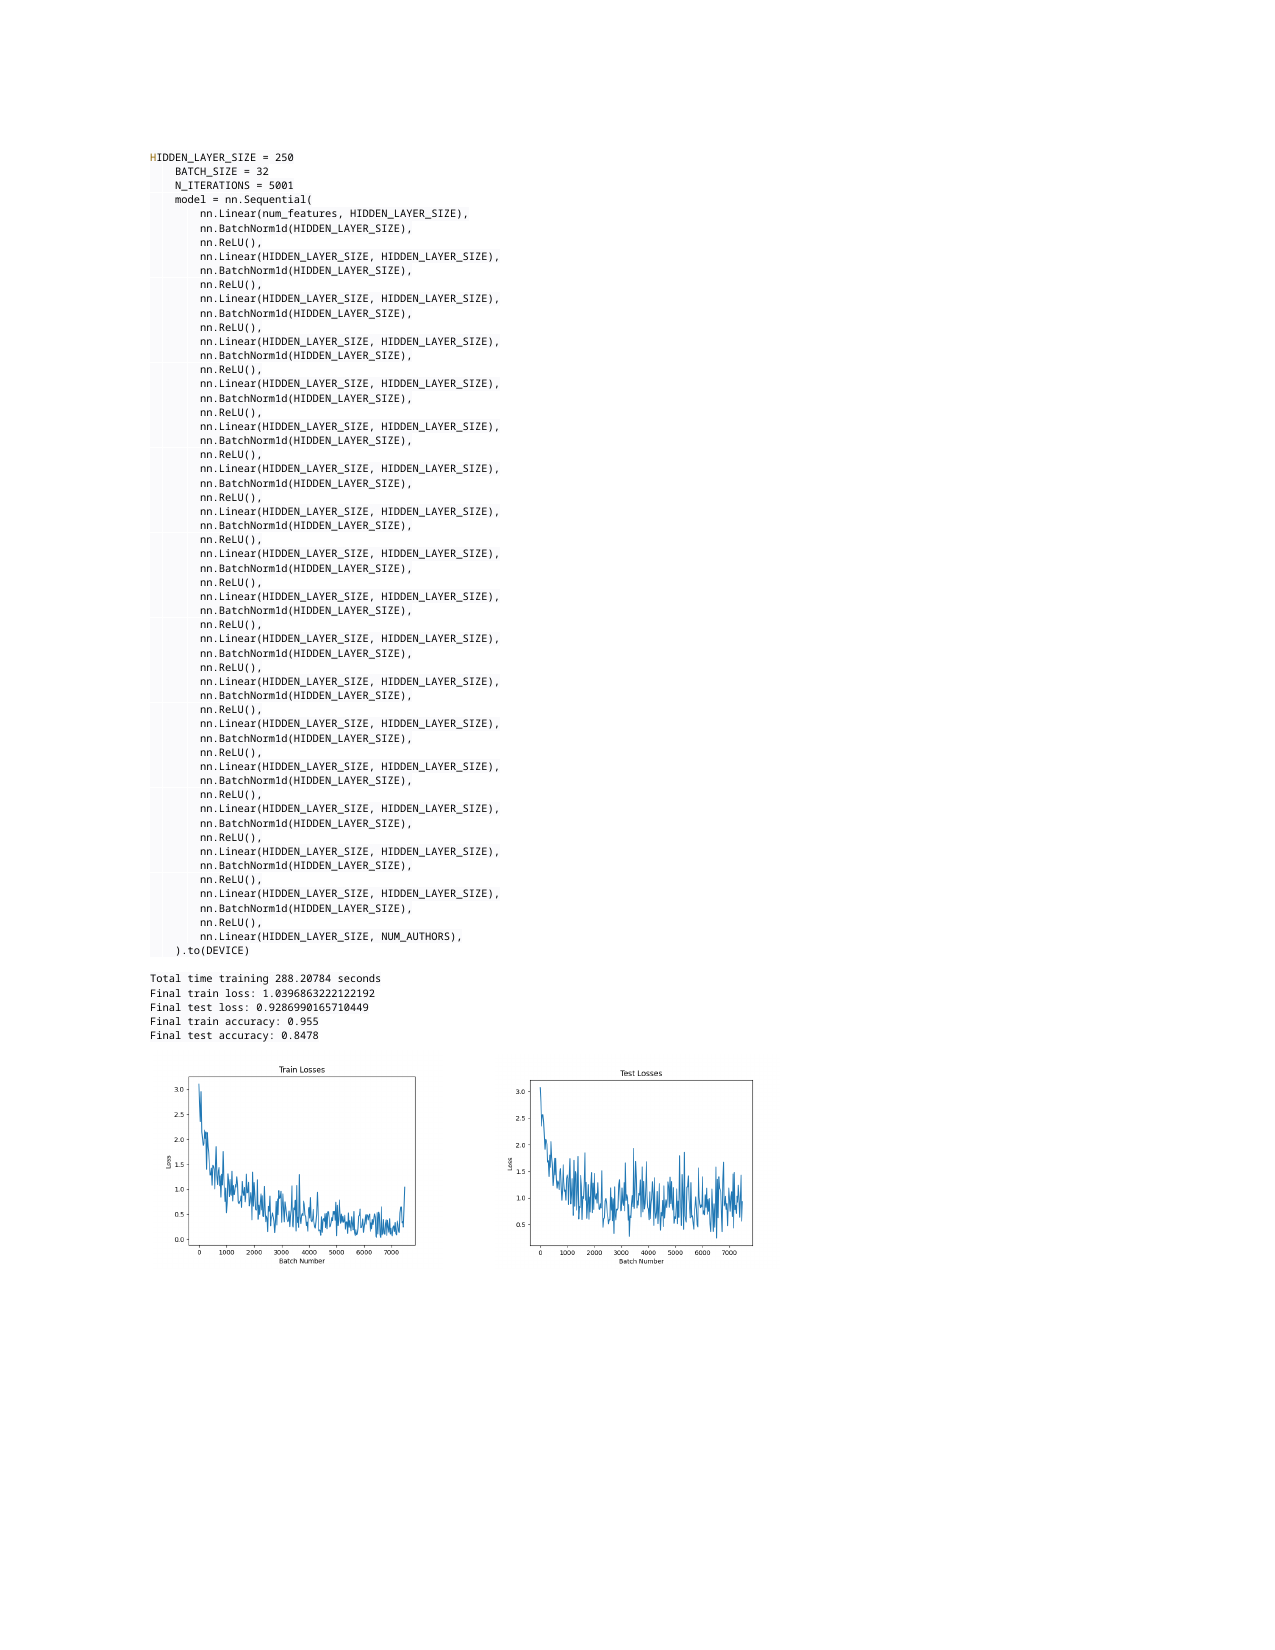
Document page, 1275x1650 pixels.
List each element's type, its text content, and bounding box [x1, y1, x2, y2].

text Final test loss: 0.9286990165710449 [150, 1000, 1125, 1014]
text nn.BatchNorm1d(HIDDEN_LAYER_SIZE), [150, 433, 1125, 447]
text Total time training 288.20784 seconds [150, 972, 1125, 986]
text nn.Linear(HIDDEN_LAYER_SIZE, HIDDEN_LAYER_SIZE), [150, 589, 1125, 603]
text nn.ReLU(), [150, 660, 1125, 674]
text nn.BatchNorm1d(HIDDEN_LAYER_SIZE), [150, 731, 1125, 745]
text model = nn.Sequential( [150, 192, 1125, 207]
text nn.ReLU(), [150, 787, 1125, 802]
text nn.Linear(HIDDEN_LAYER_SIZE, HIDDEN_LAYER_SIZE), [150, 759, 1125, 773]
text nn.ReLU(), [150, 490, 1125, 504]
picture [152, 1050, 444, 1269]
text Final test accuracy: 0.8478 [150, 1028, 1125, 1042]
text BATCH_SIZE = 32 [150, 164, 1125, 178]
text nn.Linear(HIDDEN_LAYER_SIZE, HIDDEN_LAYER_SIZE), [150, 844, 1125, 858]
text ).to(DEVICE) [150, 943, 1125, 957]
text nn.BatchNorm1d(HIDDEN_LAYER_SIZE), [150, 348, 1125, 362]
text nn.BatchNorm1d(HIDDEN_LAYER_SIZE), [150, 263, 1125, 277]
text nn.ReLU(), [150, 277, 1125, 292]
text nn.Linear(HIDDEN_LAYER_SIZE, NUM_AUTHORS), [150, 929, 1125, 943]
text nn.ReLU(), [150, 745, 1125, 759]
text nn.Linear(HIDDEN_LAYER_SIZE, HIDDEN_LAYER_SIZE), [150, 249, 1125, 263]
text nn.ReLU(), [150, 532, 1125, 547]
text nn.ReLU(), [150, 575, 1125, 589]
text nn.BatchNorm1d(HIDDEN_LAYER_SIZE), [150, 518, 1125, 532]
text nn.BatchNorm1d(HIDDEN_LAYER_SIZE), [150, 476, 1125, 490]
text nn.ReLU(), [150, 362, 1125, 377]
text nn.BatchNorm1d(HIDDEN_LAYER_SIZE), [150, 221, 1125, 235]
text nn.ReLU(), [150, 872, 1125, 887]
text N_ITERATIONS = 5001 [150, 178, 1125, 192]
text nn.BatchNorm1d(HIDDEN_LAYER_SIZE), [150, 391, 1125, 405]
text nn.Linear(HIDDEN_LAYER_SIZE, HIDDEN_LAYER_SIZE), [150, 632, 1125, 646]
text nn.Linear(HIDDEN_LAYER_SIZE, HIDDEN_LAYER_SIZE), [150, 462, 1125, 476]
text nn.ReLU(), [150, 447, 1125, 462]
text HIDDEN_LAYER_SIZE = 250 [150, 150, 1125, 164]
picture [494, 1054, 781, 1269]
text nn.BatchNorm1d(HIDDEN_LAYER_SIZE), [150, 688, 1125, 702]
text nn.Linear(HIDDEN_LAYER_SIZE, HIDDEN_LAYER_SIZE), [150, 334, 1125, 348]
text nn.Linear(HIDDEN_LAYER_SIZE, HIDDEN_LAYER_SIZE), [150, 547, 1125, 561]
text nn.BatchNorm1d(HIDDEN_LAYER_SIZE), [150, 603, 1125, 617]
text nn.ReLU(), [150, 915, 1125, 929]
text nn.Linear(HIDDEN_LAYER_SIZE, HIDDEN_LAYER_SIZE), [150, 504, 1125, 518]
text nn.Linear(num_features, HIDDEN_LAYER_SIZE), [150, 207, 1125, 221]
text nn.BatchNorm1d(HIDDEN_LAYER_SIZE), [150, 306, 1125, 320]
text nn.ReLU(), [150, 702, 1125, 717]
text Final train accuracy: 0.955 [150, 1014, 1125, 1028]
text nn.BatchNorm1d(HIDDEN_LAYER_SIZE), [150, 858, 1125, 872]
text nn.Linear(HIDDEN_LAYER_SIZE, HIDDEN_LAYER_SIZE), [150, 802, 1125, 816]
text nn.BatchNorm1d(HIDDEN_LAYER_SIZE), [150, 773, 1125, 787]
text nn.Linear(HIDDEN_LAYER_SIZE, HIDDEN_LAYER_SIZE), [150, 674, 1125, 688]
text nn.ReLU(), [150, 830, 1125, 844]
text nn.ReLU(), [150, 320, 1125, 334]
text nn.ReLU(), [150, 617, 1125, 632]
text nn.Linear(HIDDEN_LAYER_SIZE, HIDDEN_LAYER_SIZE), [150, 419, 1125, 433]
text nn.BatchNorm1d(HIDDEN_LAYER_SIZE), [150, 561, 1125, 575]
text nn.Linear(HIDDEN_LAYER_SIZE, HIDDEN_LAYER_SIZE), [150, 717, 1125, 731]
text nn.ReLU(), [150, 235, 1125, 249]
text Final train loss: 1.0396863222122192 [150, 986, 1125, 1000]
text nn.Linear(HIDDEN_LAYER_SIZE, HIDDEN_LAYER_SIZE), [150, 377, 1125, 391]
text nn.ReLU(), [150, 405, 1125, 419]
text nn.Linear(HIDDEN_LAYER_SIZE, HIDDEN_LAYER_SIZE), [150, 292, 1125, 306]
text nn.BatchNorm1d(HIDDEN_LAYER_SIZE), [150, 646, 1125, 660]
text nn.BatchNorm1d(HIDDEN_LAYER_SIZE), [150, 901, 1125, 915]
text nn.BatchNorm1d(HIDDEN_LAYER_SIZE), [150, 816, 1125, 830]
text nn.Linear(HIDDEN_LAYER_SIZE, HIDDEN_LAYER_SIZE), [150, 887, 1125, 901]
